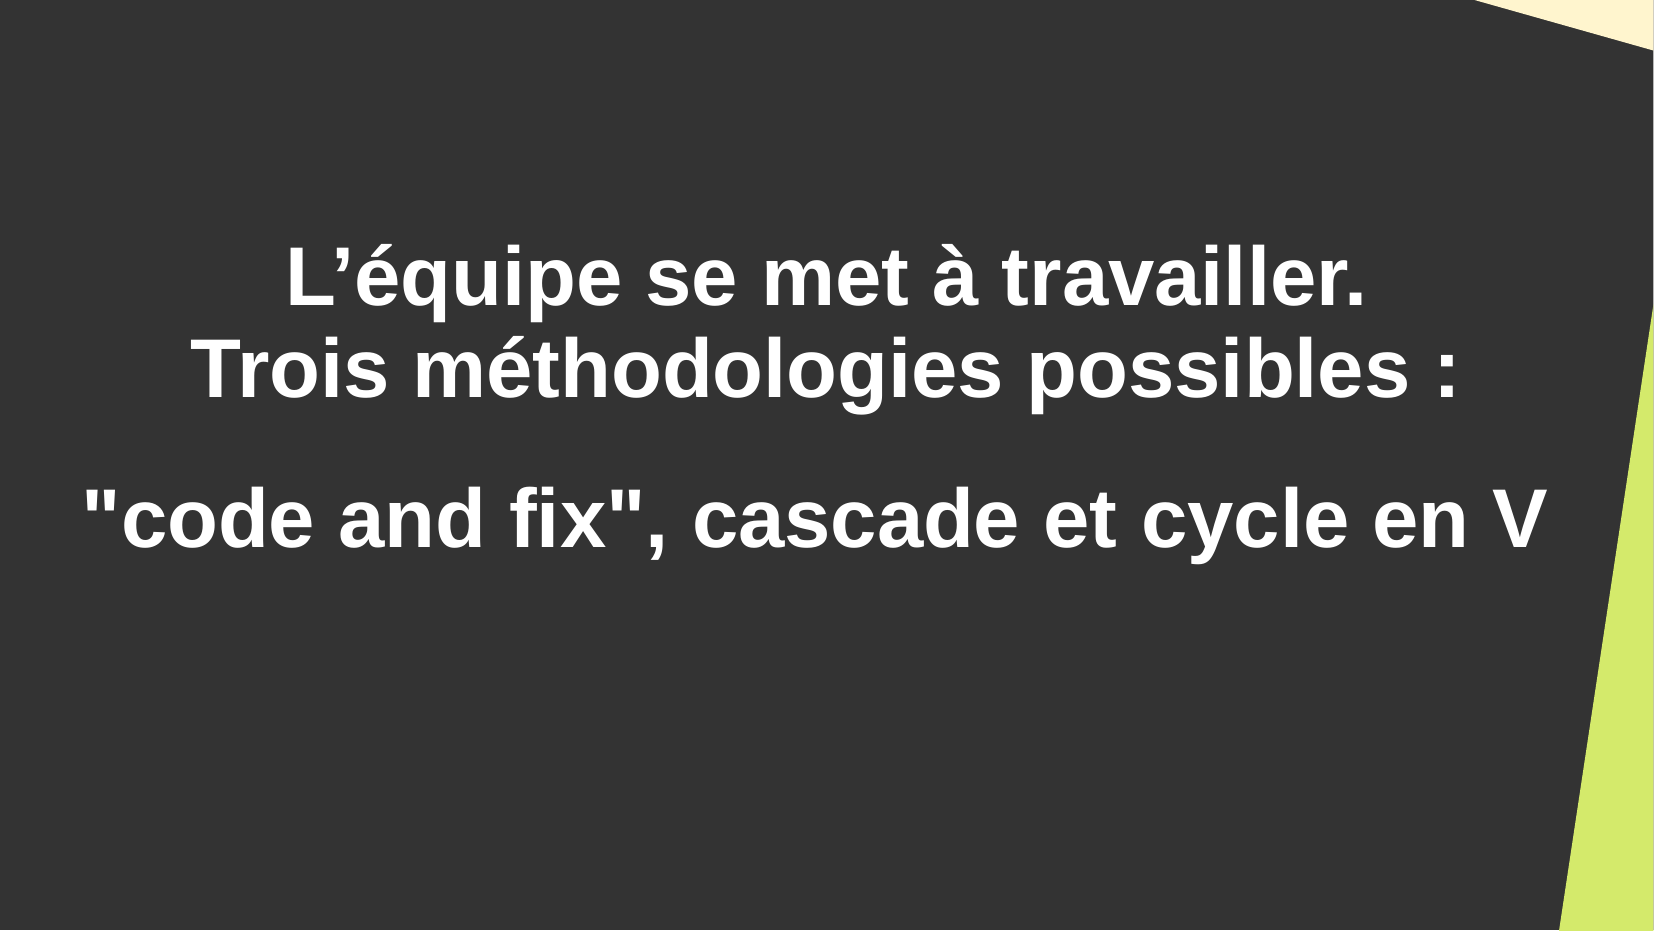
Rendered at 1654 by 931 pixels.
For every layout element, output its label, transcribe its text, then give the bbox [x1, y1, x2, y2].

text_box [1474, 0, 1654, 51]
title L’équipe se met à travailler. Trois méthodologies possibles : [31, 229, 1622, 426]
text_box [1558, 300, 1654, 931]
title "code and fix", cascade et cycle en V [31, 472, 1622, 586]
